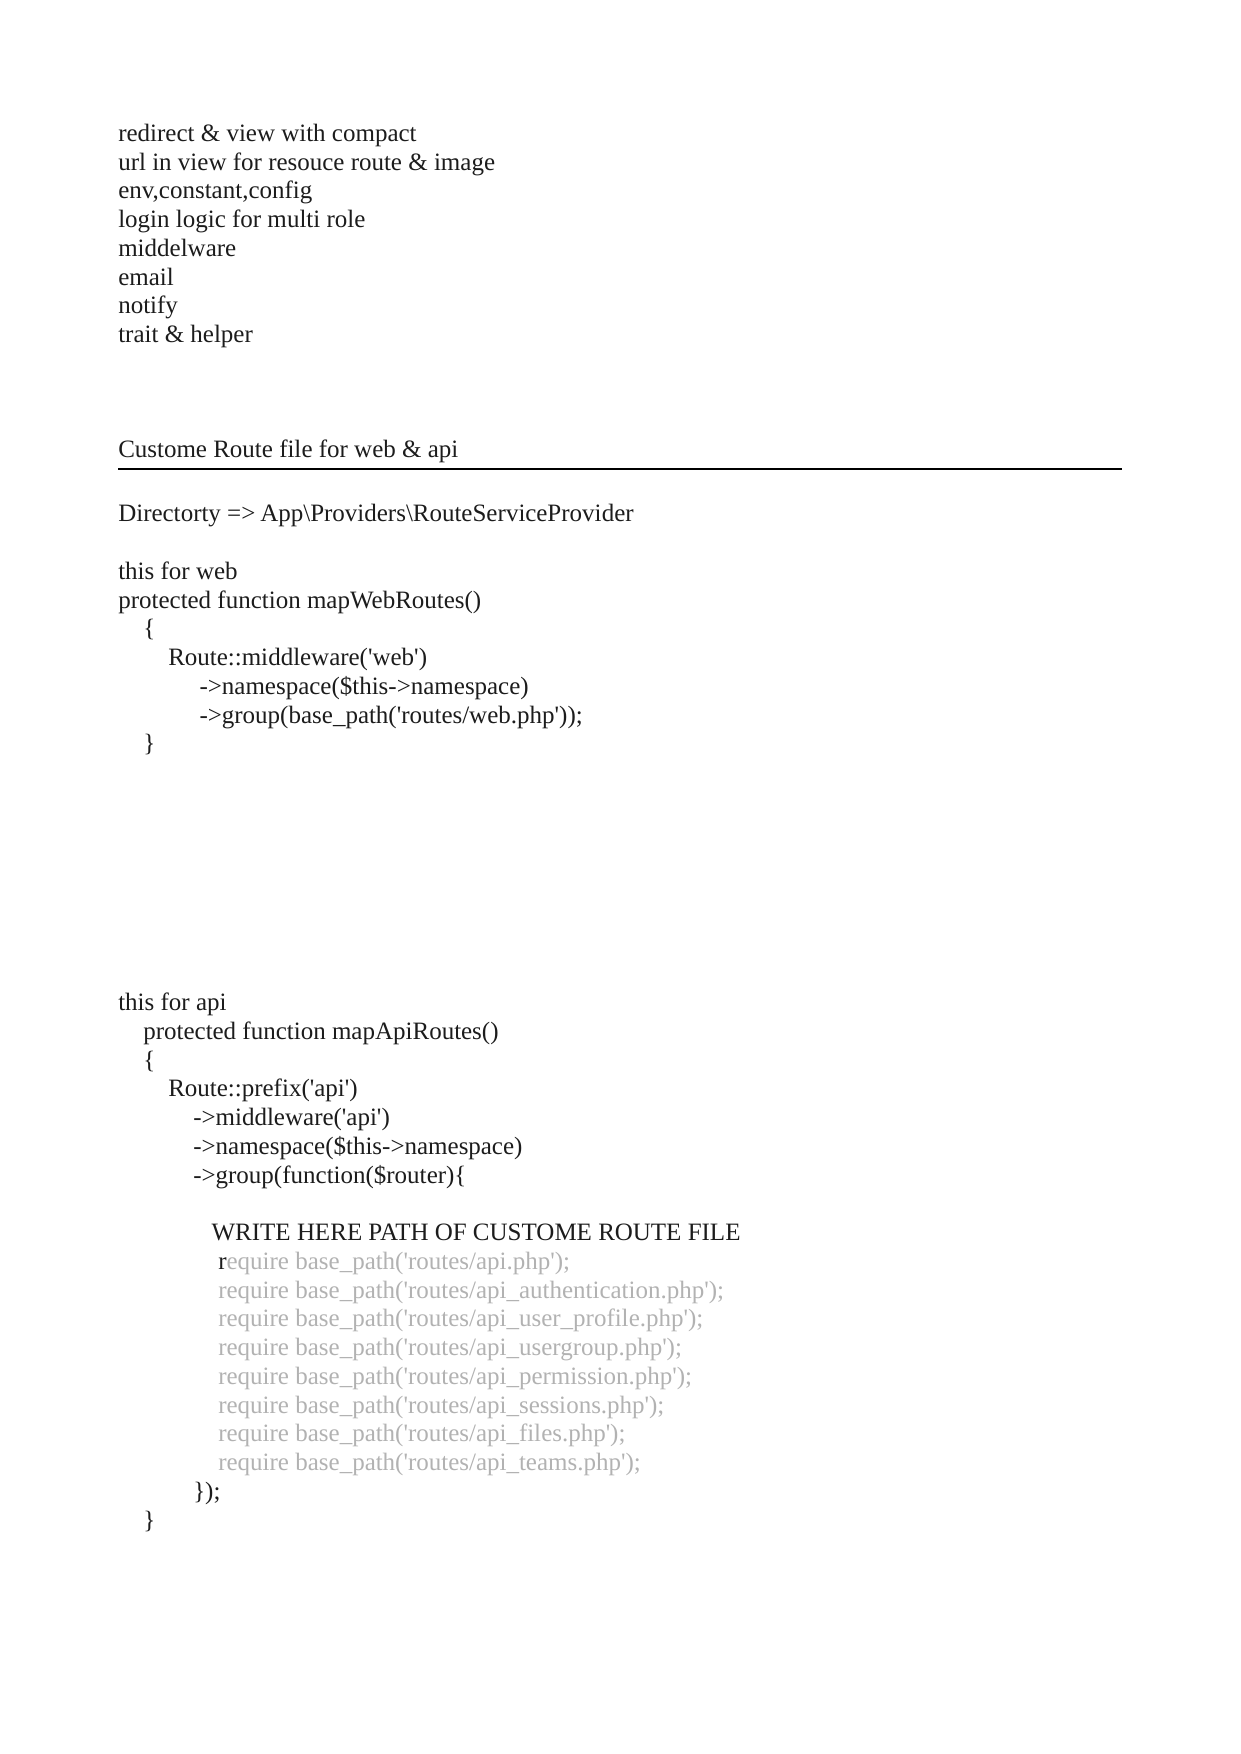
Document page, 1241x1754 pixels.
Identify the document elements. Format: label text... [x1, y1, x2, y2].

text require base_path('routes/api_user_profile.php'); [118, 1303, 1122, 1332]
text require base_path('routes/api.php'); [118, 1246, 1122, 1275]
text Custome Route file for web & api [118, 434, 1122, 468]
text ->namespace($this->namespace) [118, 671, 1122, 700]
text middelware [118, 233, 1122, 262]
text env,constant,config [118, 176, 1122, 204]
text require base_path('routes/api_teams.php'); [118, 1447, 1122, 1476]
text protected function mapApiRoutes() [118, 1016, 1122, 1045]
text require base_path('routes/api_permission.php'); [118, 1361, 1122, 1390]
text email [118, 262, 1122, 291]
text this for web [118, 556, 1122, 585]
text ->group(base_path('routes/web.php')); [118, 700, 1122, 728]
text require base_path('routes/api_authentication.php'); [118, 1275, 1122, 1303]
text ->middleware('api') [118, 1102, 1122, 1131]
text require base_path('routes/api_sessions.php'); [118, 1390, 1122, 1418]
text trait & helper [118, 319, 1122, 348]
text login logic for multi role [118, 204, 1122, 233]
text notify [118, 291, 1122, 319]
text redirect & view with compact [118, 118, 1122, 147]
text Route::prefix('api') [118, 1073, 1122, 1102]
text ->group(function($router){ [118, 1160, 1122, 1188]
text url in view for resouce route & image [118, 147, 1122, 176]
text this for api [118, 987, 1122, 1016]
text require base_path('routes/api_usergroup.php'); [118, 1332, 1122, 1361]
text } [118, 728, 1122, 757]
text { [118, 613, 1122, 642]
text Route::middleware('web') [118, 642, 1122, 671]
text }); [118, 1476, 1122, 1505]
text Directorty => App\Providers\RouteServiceProvider [118, 498, 1122, 527]
text { [118, 1045, 1122, 1073]
text ->namespace($this->namespace) [118, 1131, 1122, 1160]
text WRITE HERE PATH OF CUSTOME ROUTE FILE [118, 1217, 1122, 1246]
text protected function mapWebRoutes() [118, 585, 1122, 613]
text } [118, 1505, 1122, 1533]
text require base_path('routes/api_files.php'); [118, 1418, 1122, 1447]
